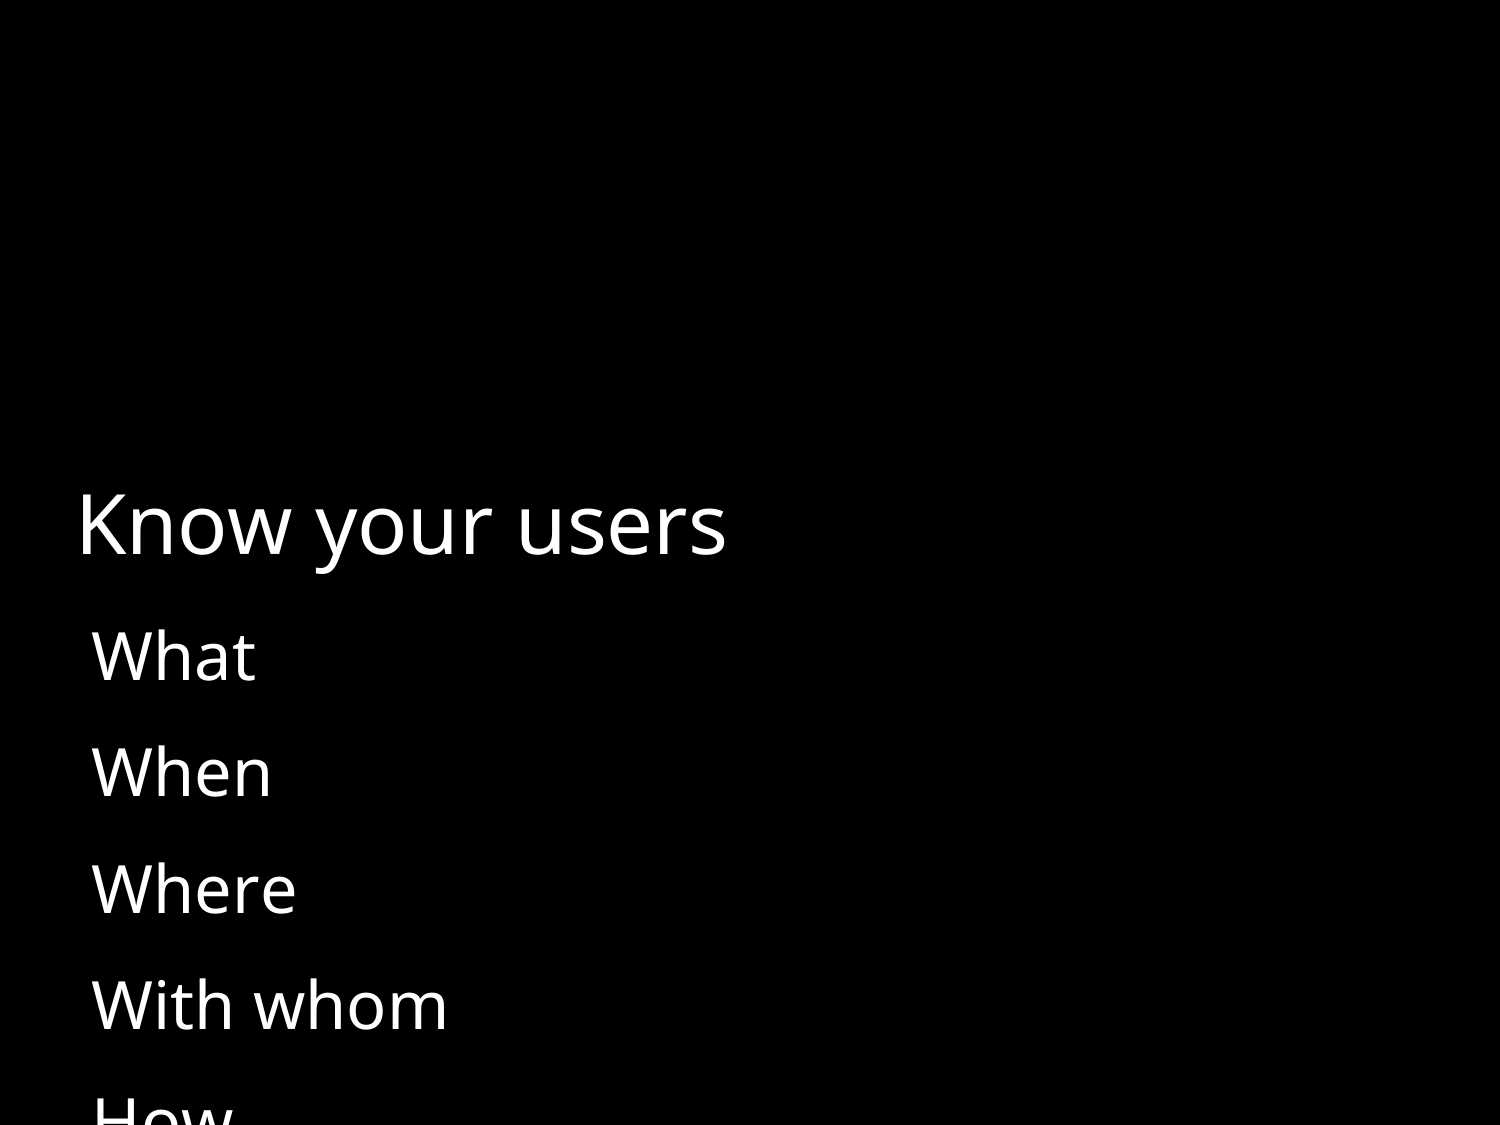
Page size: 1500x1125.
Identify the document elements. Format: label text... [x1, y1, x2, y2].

title Know your users [75, 428, 1414, 600]
list What When Where With whom How [75, 600, 1426, 1125]
